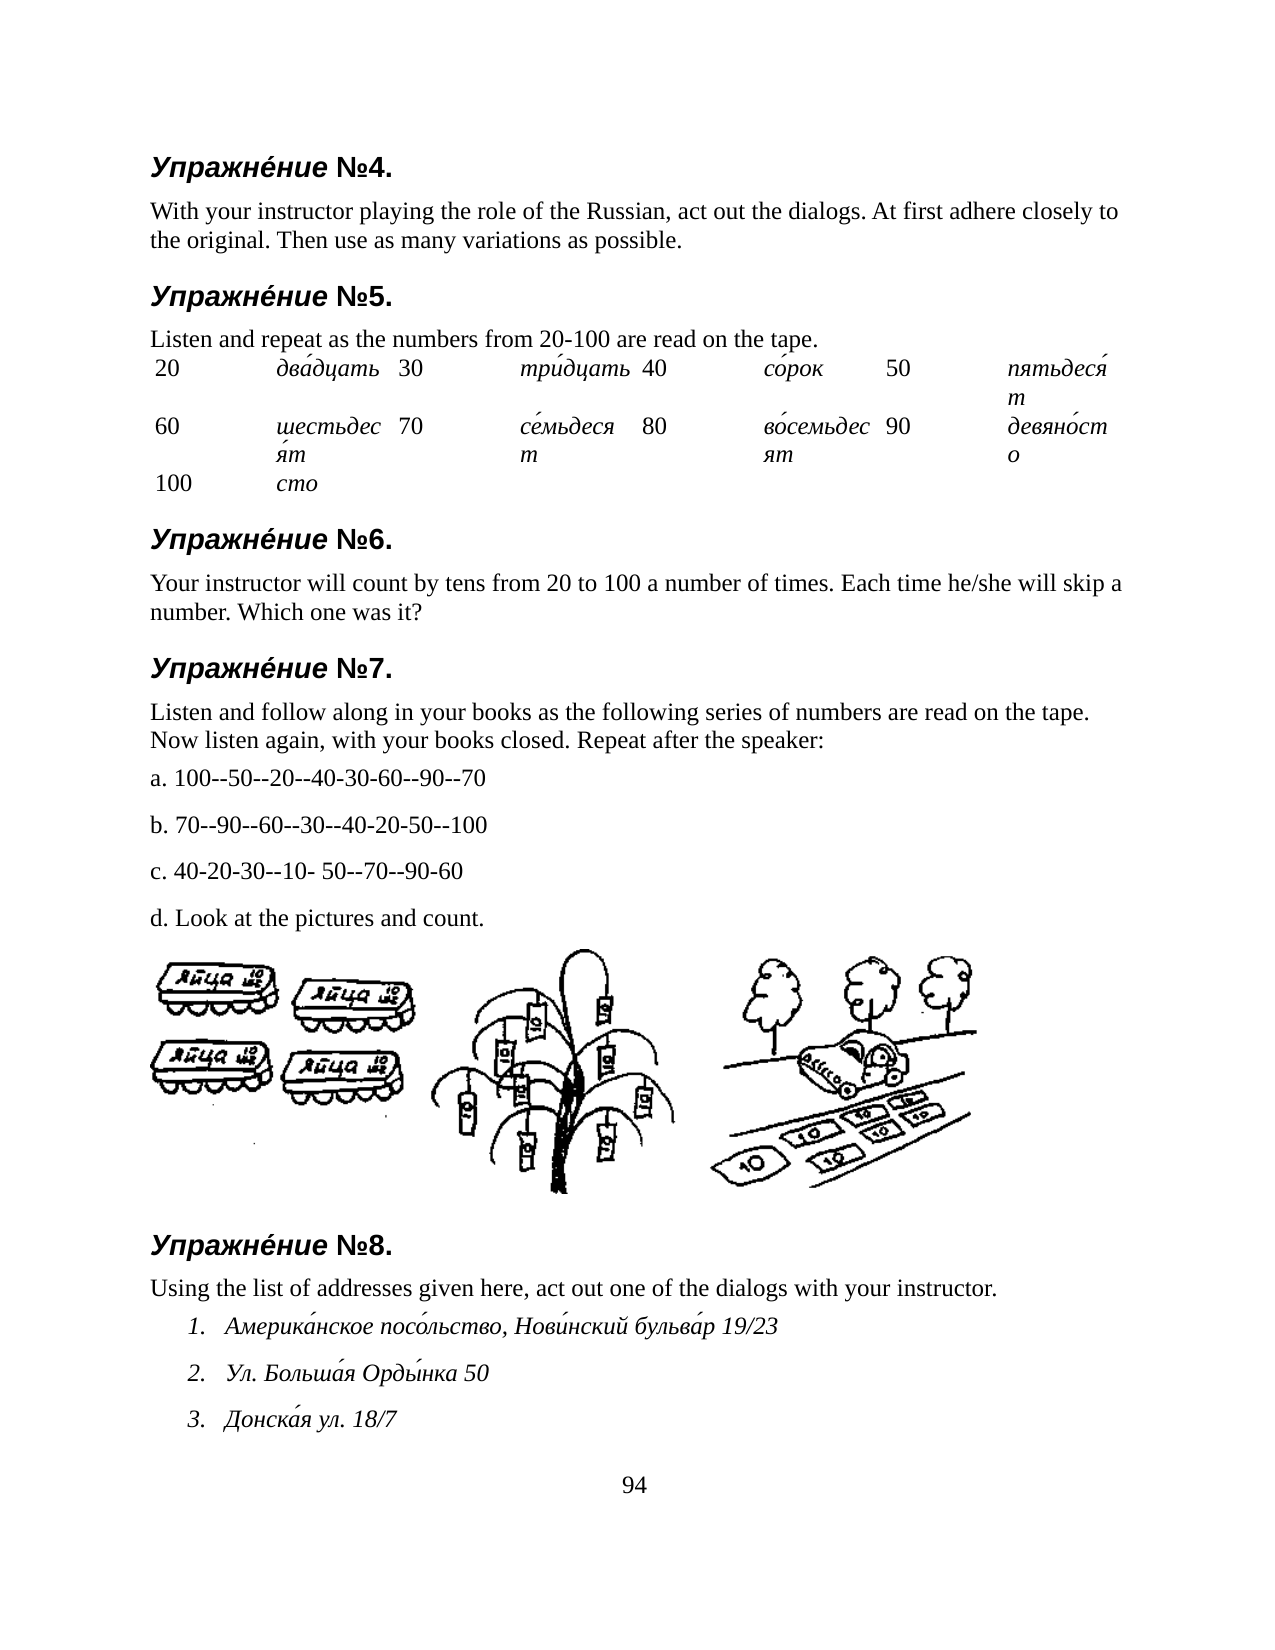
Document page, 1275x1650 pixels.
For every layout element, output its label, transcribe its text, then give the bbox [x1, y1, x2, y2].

text a. 100--50--20--40-30-60--90--70 [150, 763, 1125, 792]
text Listen and repeat as the numbers from 20-100 are read on the tape. [150, 324, 1125, 353]
table_header пятьдеся́т [1003, 353, 1125, 411]
table_header 20 [150, 353, 272, 411]
table_cell [881, 468, 1003, 497]
table_cell се́мьдесят [516, 411, 637, 468]
table_cell 100 [150, 468, 272, 497]
table_header три́дцать [516, 353, 637, 411]
subtitle Упражне́ние №4. [150, 150, 1125, 183]
text Listen and follow along in your books as the following series of numbers are read on the tape. Now listen again, with your books closed. Repeat after the speaker: [150, 697, 1125, 754]
list Америка́нское посо́льство, Нови́нский бульва́р 19/23 [187, 1311, 1125, 1340]
table_header со́рок [759, 353, 881, 411]
list Ул. Больша́я Орды́нка 50 [187, 1358, 1125, 1387]
table_cell [638, 468, 759, 497]
table_cell девяно́сто [1003, 411, 1125, 468]
text Your instructor will count by tens from 20 to 100 a number of times. Each time he/she will skip a number. Which one was it? [150, 568, 1125, 626]
text b. 70--90--60--30--40-20-50--100 [150, 810, 1125, 838]
table_cell [759, 468, 881, 497]
table_cell 80 [638, 411, 759, 468]
table_cell [1003, 468, 1125, 497]
table_header два́дцать [272, 353, 394, 411]
text с. 40-20-30--10- 50--70--90-60 [150, 856, 1125, 885]
picture [150, 949, 977, 1194]
table_header 50 [881, 353, 1003, 411]
table_cell 70 [394, 411, 516, 468]
table_header 30 [394, 353, 516, 411]
table_cell [516, 468, 637, 497]
text Using the list of addresses given here, act out one of the dialogs with your instructor. [150, 1273, 1125, 1302]
table_cell шестьдеся́т [272, 411, 394, 468]
table_cell 90 [881, 411, 1003, 468]
text d. Look at the pictures and count. [150, 903, 1125, 932]
subtitle Упражне́ние №6. [150, 522, 1125, 556]
table_header 40 [638, 353, 759, 411]
text With your instructor playing the role of the Russian, act out the dialogs. At first adhere closely to the original. Then use as many variations as possible. [150, 196, 1125, 253]
subtitle Упражне́ние №7. [150, 651, 1125, 684]
list Донска́я ул. 18/7 [187, 1404, 1125, 1433]
subtitle Упражне́ние №8. [150, 1227, 1125, 1261]
table_cell [394, 468, 516, 497]
subtitle Упражне́ние №5. [150, 278, 1125, 312]
table_cell сто [272, 468, 394, 497]
table_cell во́семьдесят [759, 411, 881, 468]
table_cell 60 [150, 411, 272, 468]
